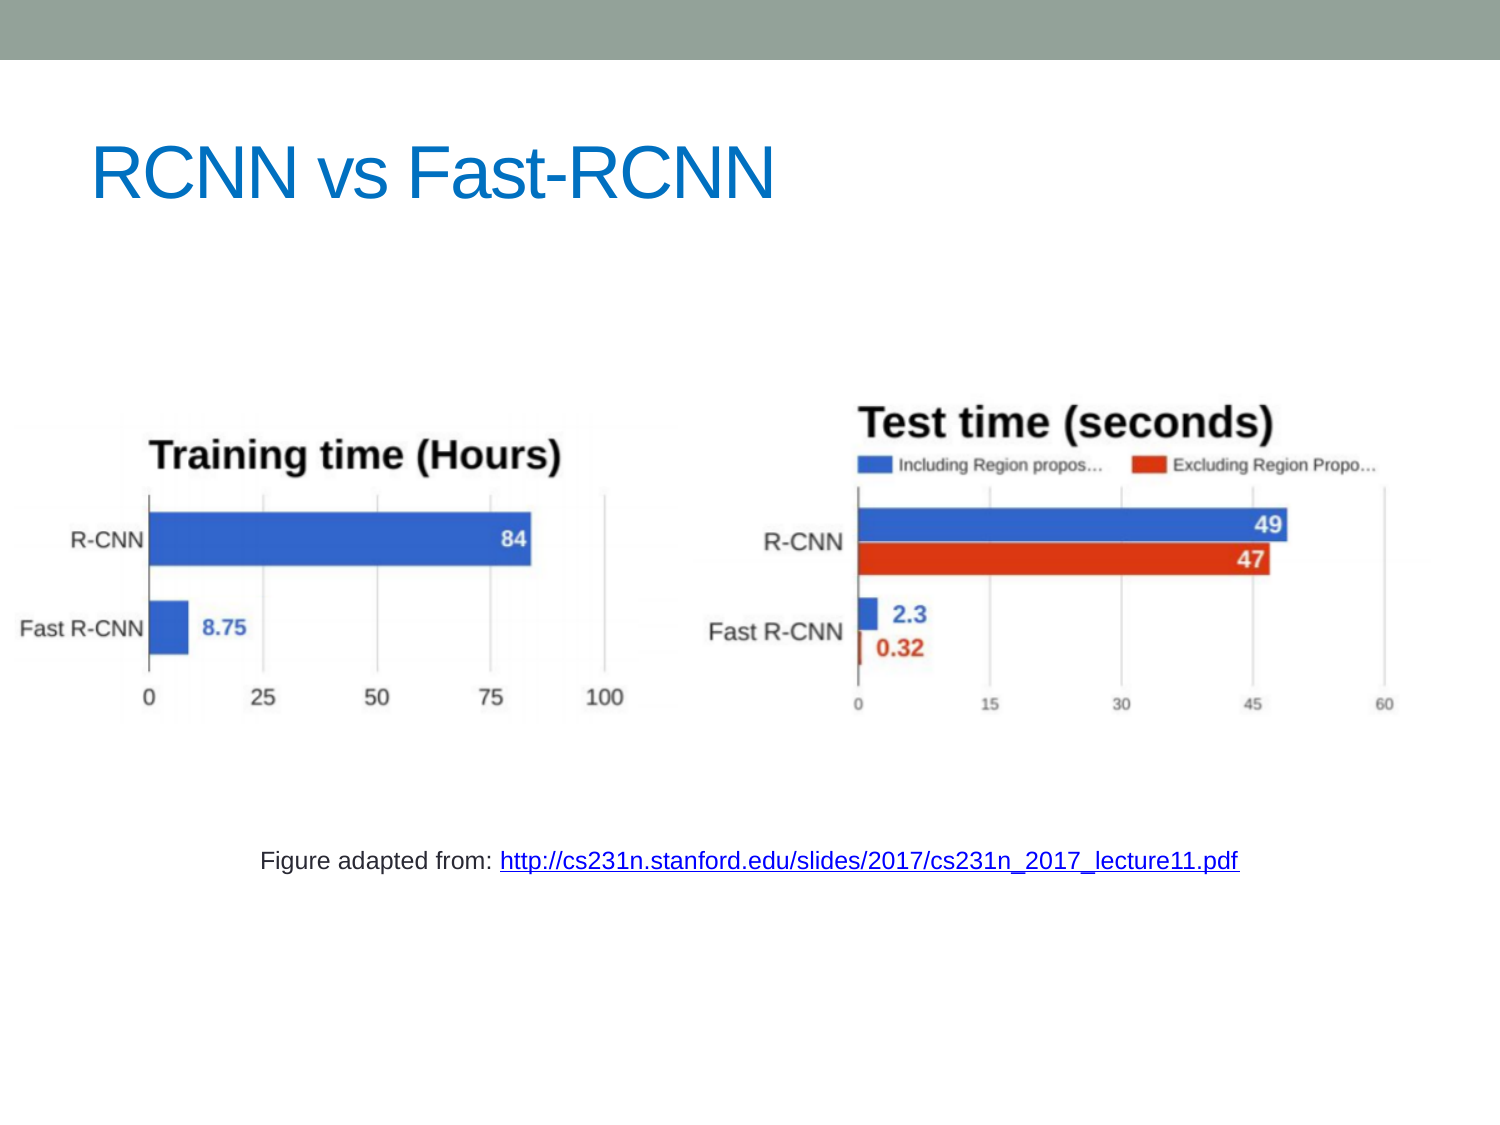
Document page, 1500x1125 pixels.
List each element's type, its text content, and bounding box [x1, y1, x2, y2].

text_box Figure adapted from: http://cs231n.stanford.edu/slides/2017/cs231n_2017_lecture11.pdf [245, 837, 1255, 883]
title RCNN vs Fast-RCNN [75, 87, 1425, 250]
picture [10, 385, 1431, 740]
